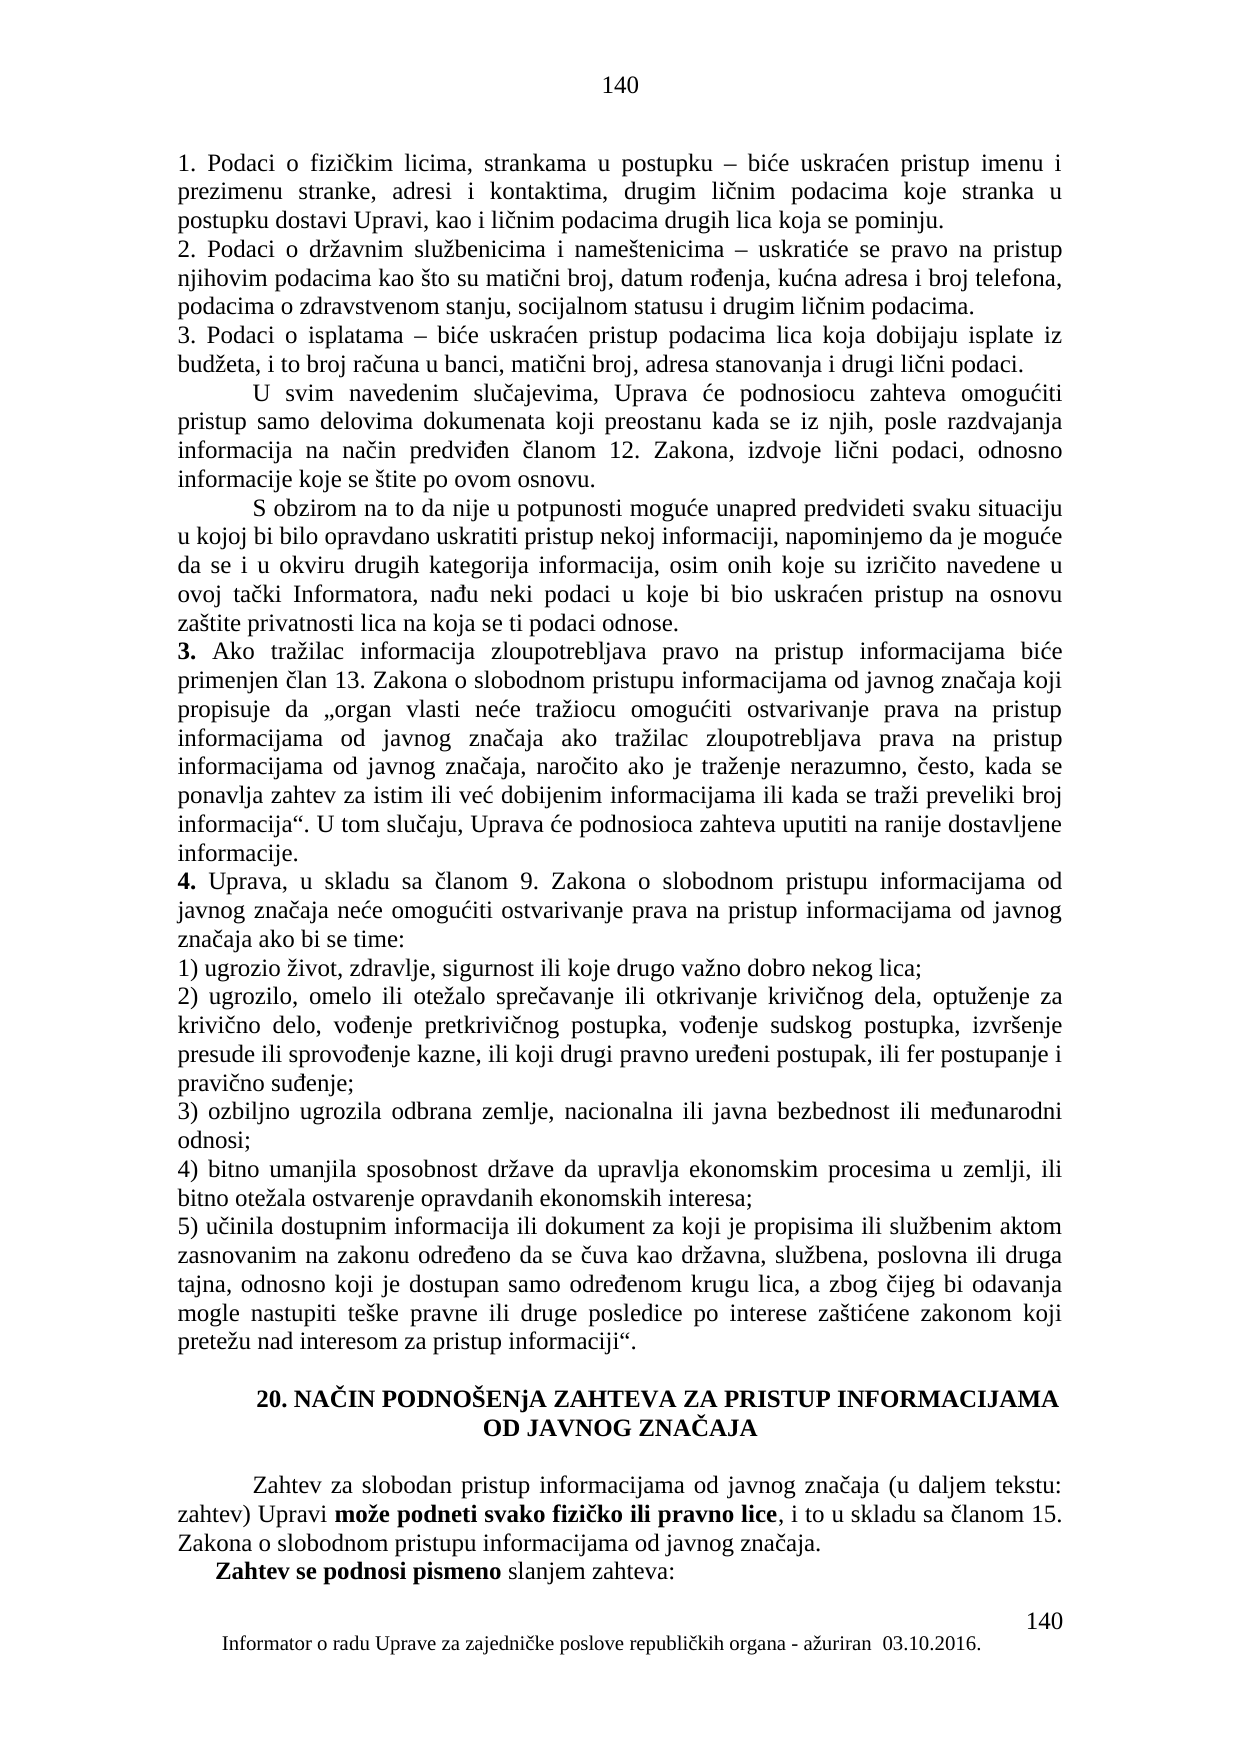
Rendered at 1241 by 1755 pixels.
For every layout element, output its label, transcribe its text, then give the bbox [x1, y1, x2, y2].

text Zahtev za slobodan pristup informacijama od javnog značaja (u dalјem tekstu: zahtev) Upravi može podneti svako fizičko ili pravno lice, i to u skladu sa članom 15. Zakona o slobodnom pristupu informacijama od javnog značaja. [177, 1470, 1063, 1556]
text 3. Ako tražilac informacija zloupotreblјava pravo na pristup informacijama biće primenjen član 13. Zakona o slobodnom pristupu informacijama od javnog značaja koji propisuje da „organ vlasti neće tražiocu omogućiti ostvarivanje prava na pristup informacijama od javnog značaja ako tražilac zloupotreblјava prava na pristup informacijama od javnog značaja, naročito ako je traženje nerazumno, često, kada se ponavlјa zahtev za istim ili već dobijenim informacijama ili kada se traži preveliki broj informacija“. U tom slučaju, Uprava će podnosioca zahteva uputiti na ranije dostavlјene informacije. [177, 636, 1063, 866]
text 4) bitno umanjila sposobnost države da upravlјa ekonomskim procesima u zemlјi, ili bitno otežala ostvarenje opravdanih ekonomskih interesa; [177, 1154, 1063, 1211]
text U svim navedenim slučajevima, Uprava će podnosiocu zahteva omogućiti pristup samo delovima dokumenata koji preostanu kada se iz njih, posle razdvajanja informacija na način predviđen članom 12. Zakona, izdvoje lični podaci, odnosno informacije koje se štite po ovom osnovu. [177, 378, 1063, 493]
text 3. Podaci o isplatama – biće uskraćen pristup podacima lica koja dobijaju isplate iz budžeta, i to broj računa u banci, matični broj, adresa stanovanja i drugi lični podaci. [177, 320, 1063, 378]
text 20. NAČIN PODNOŠENјA ZAHTEVA ZA PRISTUP INFORMACIJAMA OD JAVNOG ZNAČAJA [177, 1384, 1063, 1441]
text 1) ugrozio život, zdravlјe, sigurnost ili koje drugo važno dobro nekog lica; [177, 953, 1063, 981]
text 1. Podaci o fizičkim licima, strankama u postupku – biće uskraćen pristup imenu i prezimenu stranke, adresi i kontaktima, drugim ličnim podacima koje stranka u postupku dostavi Upravi, kao i ličnim podacima drugih lica koja se pominju. [177, 148, 1063, 234]
text 4. Uprava, u skladu sa članom 9. Zakona o slobodnom pristupu informacijama od javnog značaja neće omogućiti ostvarivanje prava na pristup informacijama od javnog značaja ako bi se time: [177, 866, 1063, 953]
text 2. Podaci o državnim službenicima i nameštenicima – uskratiće se pravo na pristup njihovim podacima kao što su matični broj, datum rođenja, kućna adresa i broj telefona, podacima o zdravstvenom stanju, socijalnom statusu i drugim ličnim podacima. [177, 234, 1063, 320]
text S obzirom na to da nije u potpunosti moguće unapred predvideti svaku situaciju u kojoj bi bilo opravdano uskratiti pristup nekoj informaciji, napominjemo da je moguće da se i u okviru drugih kategorija informacija, osim onih koje su izričito navedene u ovoj tački Informatora, nađu neki podaci u koje bi bio uskraćen pristup na osnovu zaštite privatnosti lica na koja se ti podaci odnose. [177, 493, 1063, 636]
text Zahtev se podnosi pismeno slanjem zahteva: [177, 1556, 1063, 1585]
text 3) ozbilјno ugrozila odbrana zemlјe, nacionalna ili javna bezbednost ili međunarodni odnosi; [177, 1096, 1063, 1154]
text 5) učinila dostupnim informacija ili dokument za koji je propisima ili službenim aktom zasnovanim na zakonu određeno da se čuva kao državna, službena, poslovna ili druga tajna, odnosno koji je dostupan samo određenom krugu lica, a zbog čijeg bi odavanja mogle nastupiti teške pravne ili druge posledice po interese zaštićene zakonom koji pretežu nad interesom za pristup informaciji“. [177, 1211, 1063, 1355]
text 2) ugrozilo, omelo ili otežalo sprečavanje ili otkrivanje krivičnog dela, optuženje za krivično delo, vođenje pretkrivičnog postupka, vođenje sudskog postupka, izvršenje presude ili sprovođenje kazne, ili koji drugi pravno uređeni postupak, ili fer postupanje i pravično suđenje; [177, 981, 1063, 1096]
